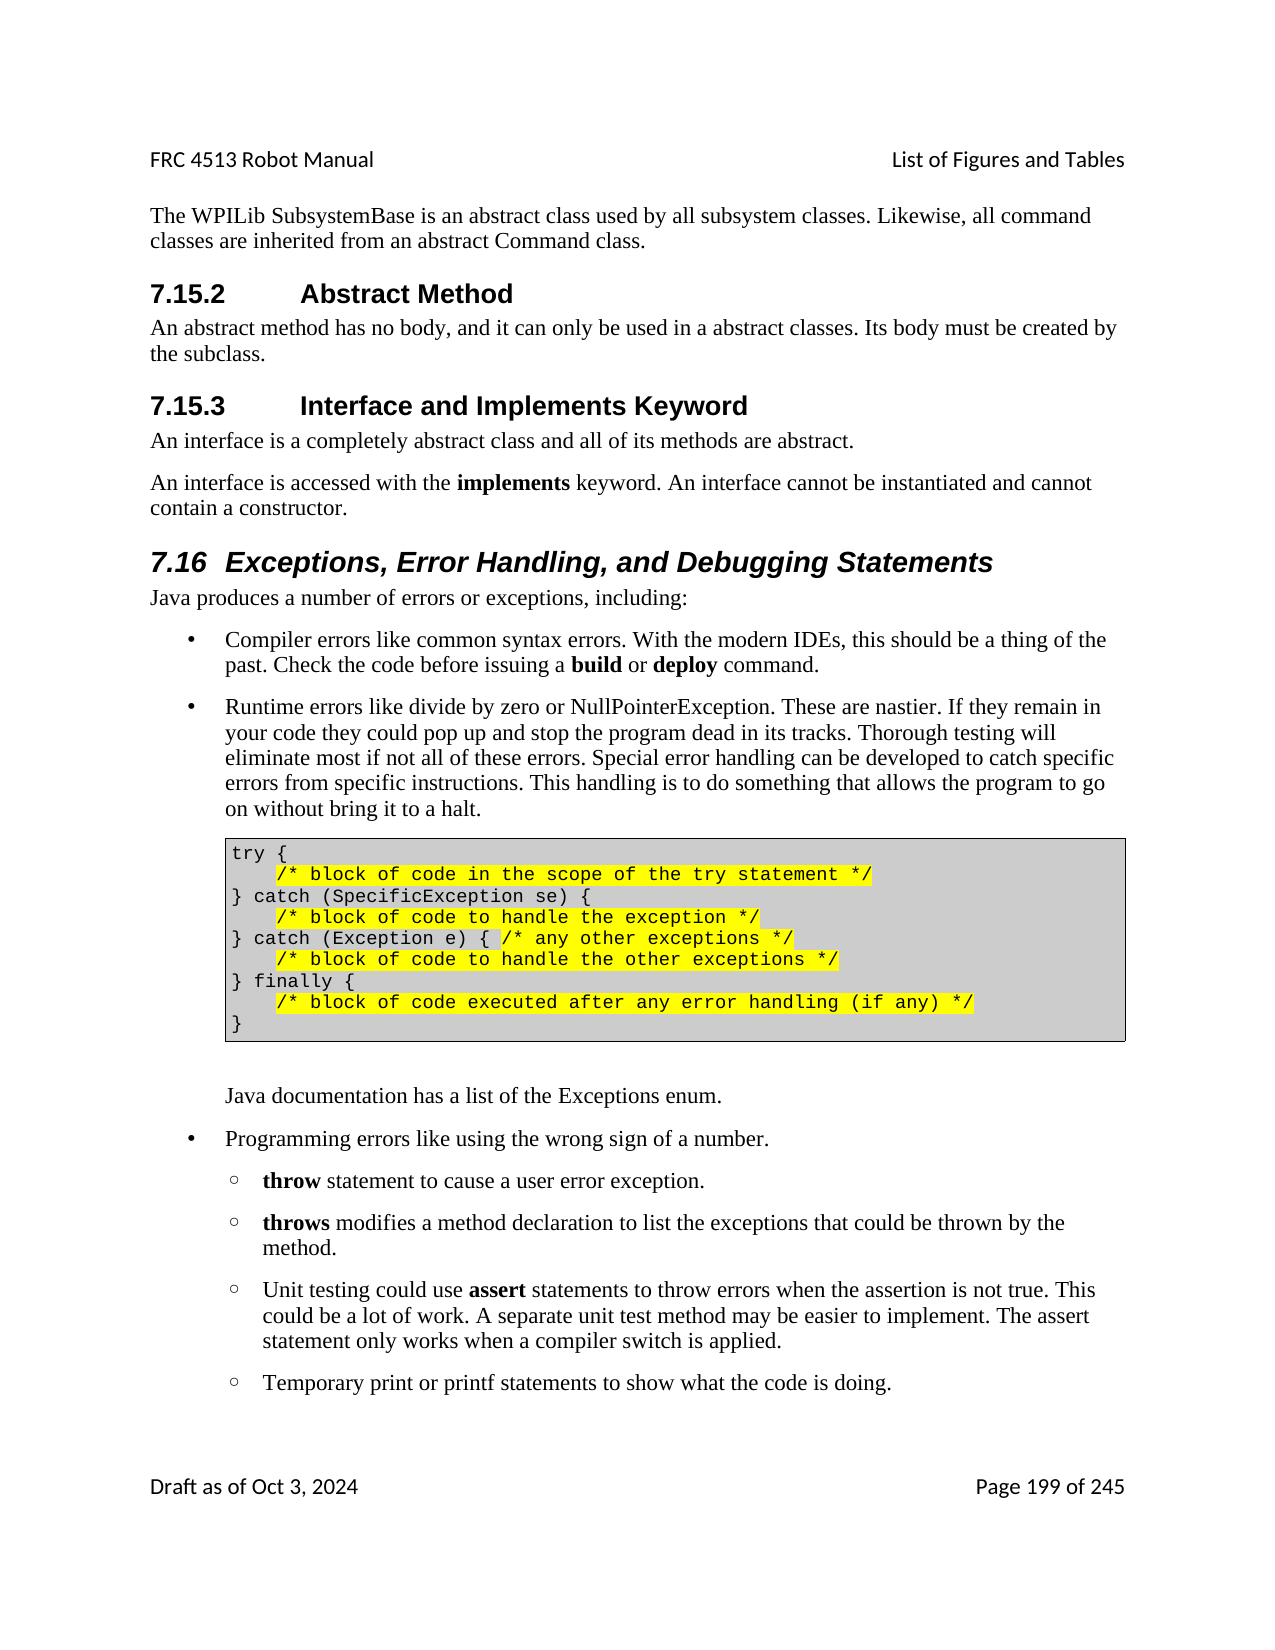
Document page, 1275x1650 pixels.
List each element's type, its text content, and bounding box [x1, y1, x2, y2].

text /* block of code to handle the exception */ [226, 902, 1125, 923]
text The WPILib SubsystemBase is an abstract class used by all subsystem classes. Likewise, all command classes are inherited from an abstract Command class. [150, 203, 1125, 254]
list Java documentation has a list of the Exceptions enum. [187, 1083, 1125, 1109]
text Java produces a number of errors or exceptions, including: [150, 584, 1125, 610]
text An abstract method has no body, and it can only be used in a abstract classes. Its body must be created by the subclass. [150, 315, 1125, 366]
list Unit testing could use assert statements to throw errors when the assertion is not true. This could be a lot of work. A separate unit test method may be easier to implement. The assert statement only works when a compiler switch is applied. [225, 1277, 1125, 1353]
text } [226, 1008, 1125, 1041]
text } catch (SpecificException se) { [226, 880, 1125, 902]
text /* block of code executed after any error handling (if any) */ [226, 987, 1125, 1008]
subtitle Abstract Method [150, 279, 1125, 309]
list Compiler errors like common syntax errors. With the modern IDEs, this should be a thing of the past. Check the code before issuing a build or deploy command. [187, 627, 1125, 677]
list Temporary print or printf statements to show what the code is doing. [225, 1370, 1125, 1396]
list Programming errors like using the wrong sign of a number. [187, 1126, 1125, 1151]
text An interface is a completely abstract class and all of its methods are abstract. [150, 428, 1125, 453]
text An interface is accessed with the implements keyword. An interface cannot be instantiated and cannot contain a constructor. [150, 470, 1125, 521]
text try { [226, 839, 1125, 859]
subtitle Interface and Implements Keyword [150, 391, 1125, 421]
text } catch (Exception e) { /* any other exceptions */ [226, 923, 1125, 944]
list throws modifies a method declaration to list the exceptions that could be thrown by the method. [225, 1210, 1125, 1261]
text /* block of code to handle the other exceptions */ [226, 944, 1125, 965]
text } finally { [226, 965, 1125, 987]
text /* block of code in the scope of the try statement */ [226, 859, 1125, 880]
list Runtime errors like divide by zero or NullPointerException. These are nastier. If they remain in your code they could pop up and stop the program dead in its tracks. Thorough testing will eliminate most if not all of these errors. Special error handling can be developed to catch specific errors from specific instructions. This handling is to do something that allows the program to go on without bring it to a halt. [187, 694, 1125, 821]
list throw statement to cause a user error exception. [225, 1168, 1125, 1193]
subtitle Exceptions, Error Handling, and Debugging Statements [150, 546, 1125, 578]
